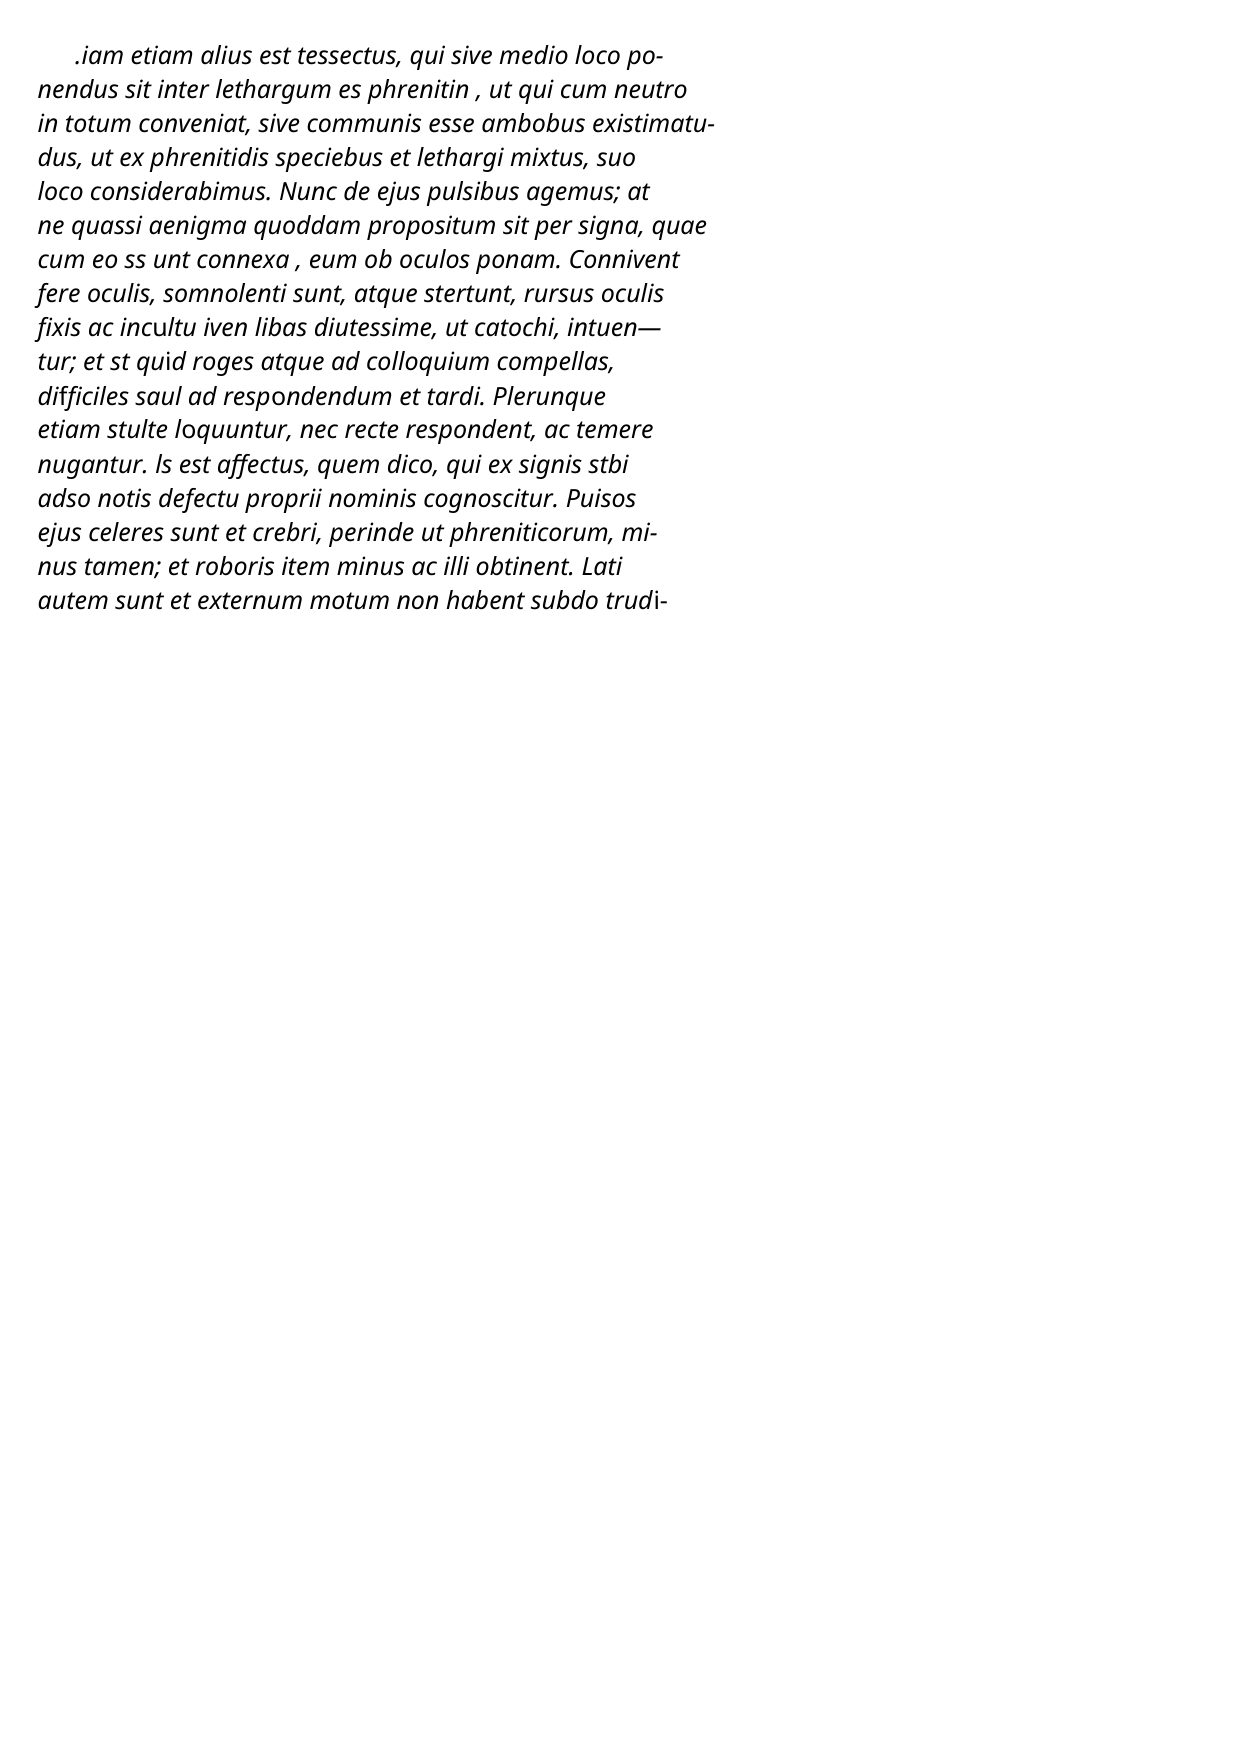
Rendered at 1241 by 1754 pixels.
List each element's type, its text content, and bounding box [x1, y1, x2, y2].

text .iam etiam alius est tessectus, qui sive medio loco po- nendus sit inter lethargum es phrenitin , ut qui cum neutro in totum conveniat, sive communis esse ambobus existimatu- dus, ut ex phrenitidis speciebus et lethargi mixtus, suo loco considerabimus. Nunc de ejus pulsibus agemus; at ne quassi aenigma quoddam propositum sit per signa, quae cum eo ss unt connexa , eum ob oculos ponam. Connivent fere oculis, somnolenti sunt, atque stertunt, rursus oculis fixis ac incultu iven libas diutessime, ut catochi, intuen— tur; et st quid roges atque ad colloquium compellas, difficiles saul ad respondendum et tardi. Plerunque etiam stulte loquuntur, nec recte respondent, ac temere nugantur. ls est affectus, quem dico, qui ex signis stbi adso notis defectu proprii nominis cognoscitur. Puisos ejus celeres sunt et crebri, perinde ut phreniticorum, mi- nus tamen; et roboris item minus ac illi obtinent. Lati autem sunt et externum motum non habent subdo trudi- [37, 37, 1203, 617]
